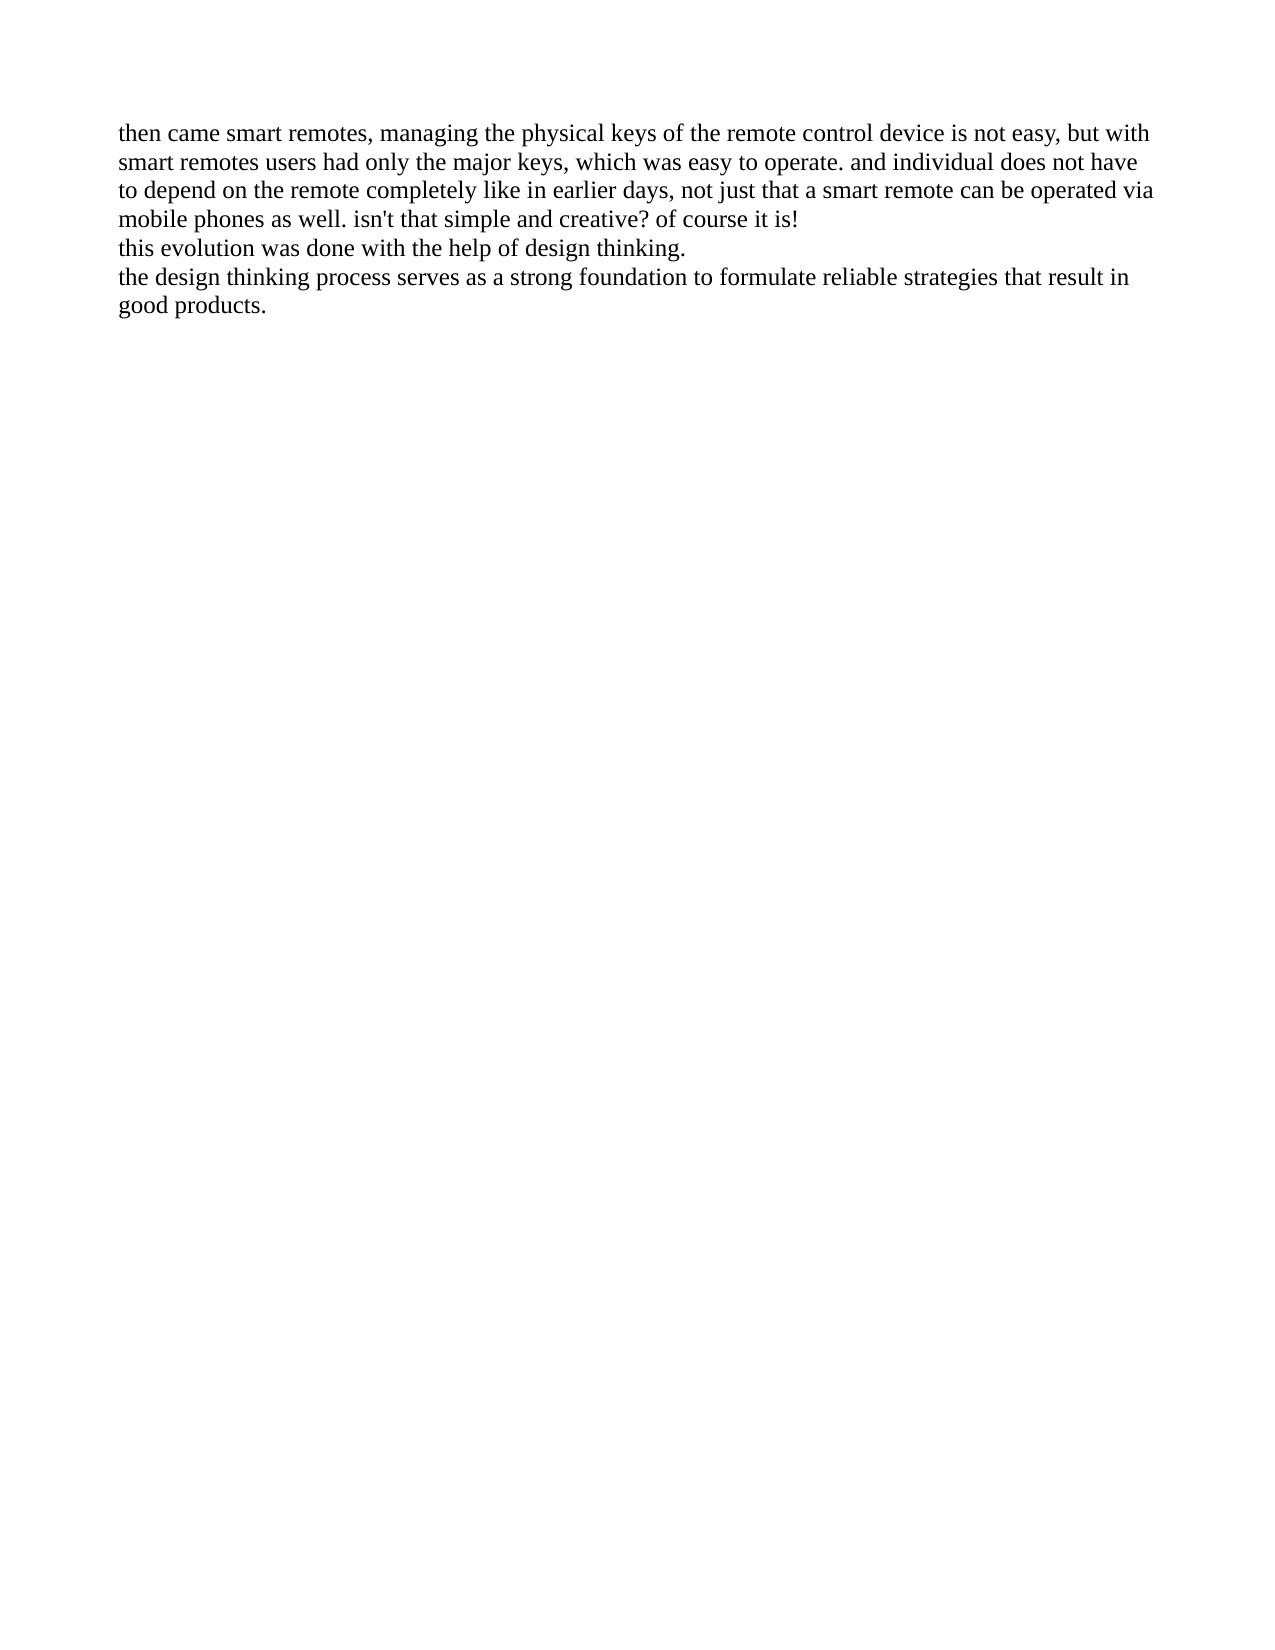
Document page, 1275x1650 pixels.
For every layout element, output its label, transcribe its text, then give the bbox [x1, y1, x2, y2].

text this evolution was done with the help of design thinking. [118, 233, 1157, 262]
text the design thinking process serves as a strong foundation to formulate reliable strategies that result in good products. [118, 262, 1157, 319]
text then came smart remotes, managing the physical keys of the remote control device is not easy, but with smart remotes users had only the major keys, which was easy to operate. and individual does not have to depend on the remote completely like in earlier days, not just that a smart remote can be operated via mobile phones as well. isn't that simple and creative? of course it is! [118, 118, 1157, 233]
